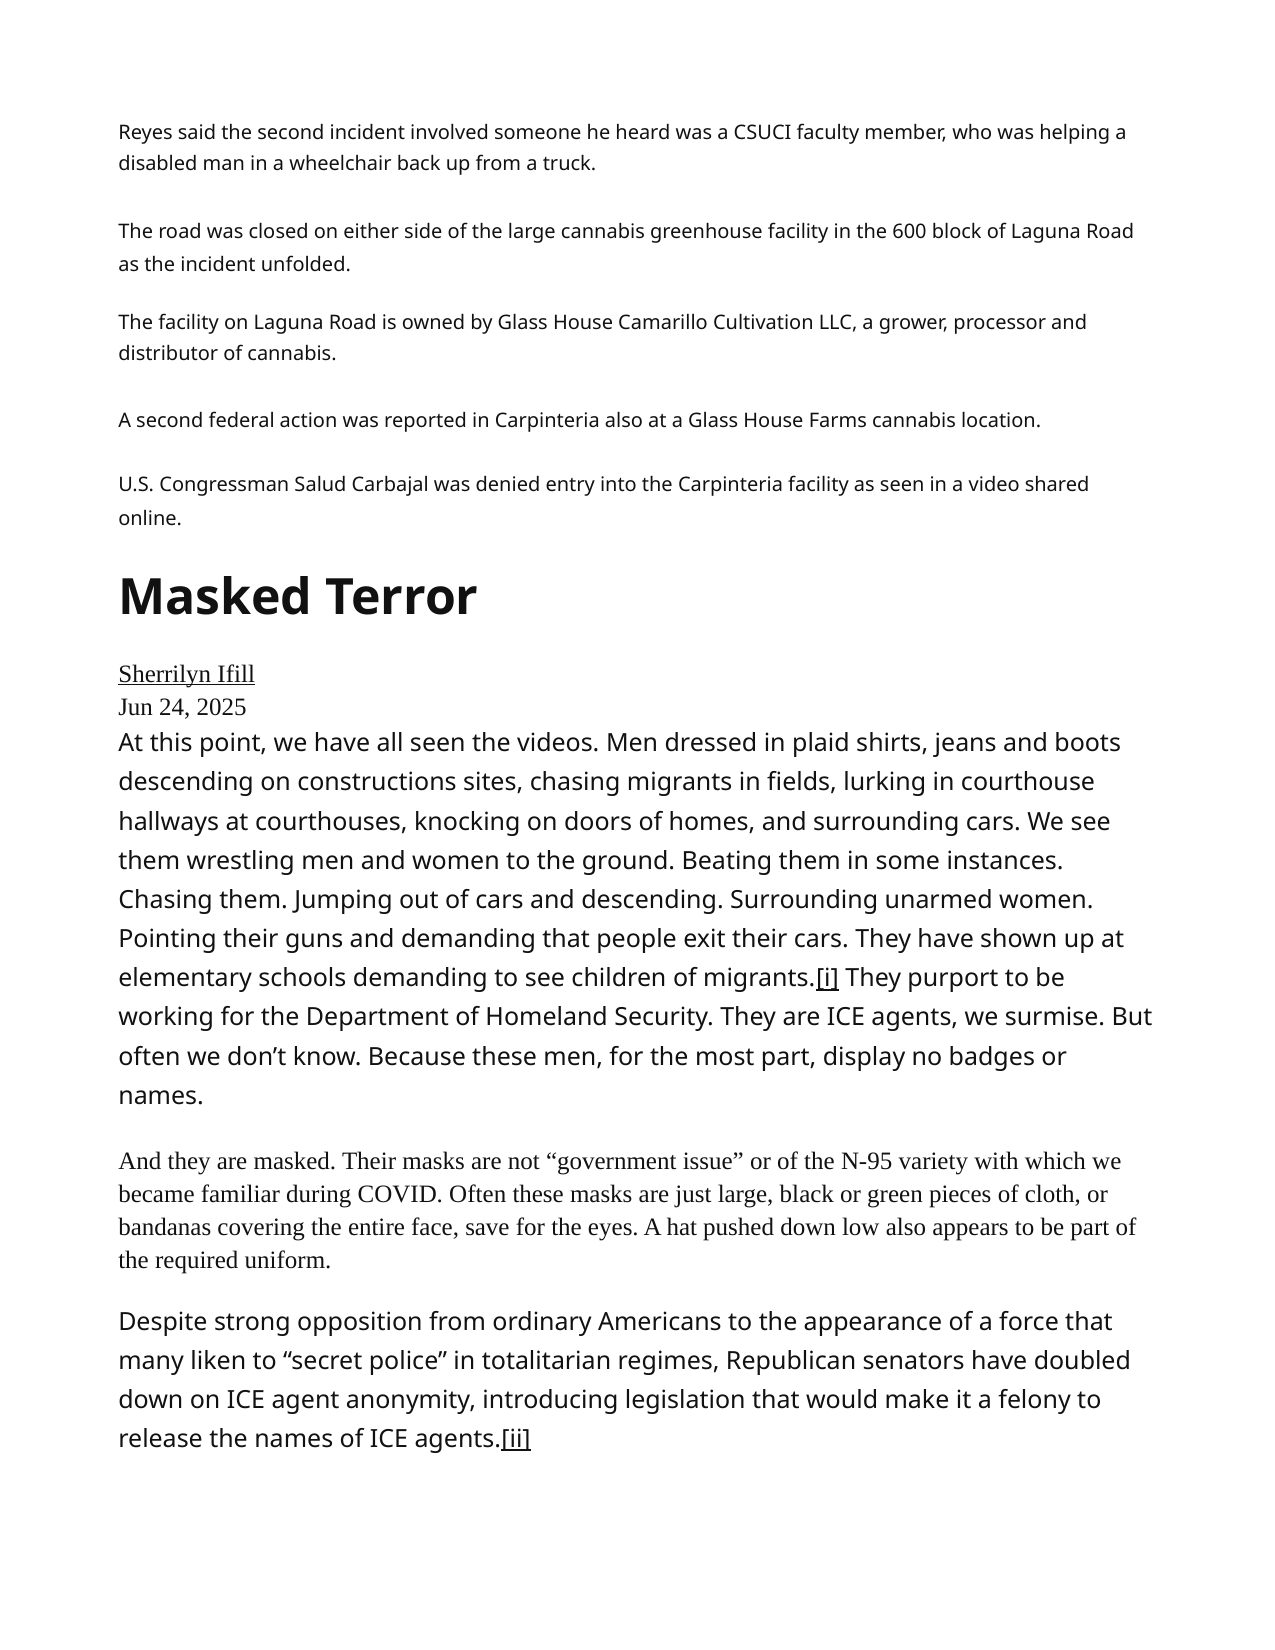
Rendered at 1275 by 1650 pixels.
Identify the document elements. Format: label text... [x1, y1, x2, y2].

text And they are masked. Their masks are not “government issue” or of the N-95 variety with which we became familiar during COVID. Often these masks are just large, black or green pieces of cloth, or bandanas covering the entire face, save for the eyes. A hat pushed down low also appears to be part of the required uniform. [118, 1146, 1157, 1274]
text U.S. Congressman Salud Carbajal was denied entry into the Carpinteria facility as seen in a video shared online. [118, 464, 1157, 531]
text Despite strong opposition from ordinary Americans to the appearance of a force that many liken to “secret police” in totalitarian regimes, Republican senators have doubled down on ICE agent anonymity, introducing legislation that would make it a felony to release the names of ICE agents.[ii] [118, 1303, 1157, 1455]
text The road was closed on either side of the large cannabis greenhouse facility in the 600 block of Laguna Road as the incident unfolded. [118, 210, 1157, 278]
text Sherrilyn Ifill [118, 659, 1157, 688]
text Jun 24, 2025 [118, 692, 1157, 721]
subtitle Masked Terror [118, 561, 1157, 629]
text At this point, we have all seen the videos. Men dressed in plaid shirts, jeans and boots descending on constructions sites, chasing migrants in fields, lurking in courthouse hallways at courthouses, knocking on doors of homes, and surrounding cars. We see them wrestling men and women to the ground. Beating them in some instances. Chasing them. Jumping out of cars and descending. Surrounding unarmed women. Pointing their guns and demanding that people exit their cars. They have shown up at elementary schools demanding to see children of migrants.[i] They purport to be working for the Department of Homeland Security. They are ICE agents, we surmise. But often we don’t know. Because these men, for the most part, display no badges or names. [118, 725, 1157, 1111]
text A second federal action was reported in Carpinteria also at a Glass House Farms cannabis location. [118, 400, 1157, 434]
text The facility on Laguna Road is owned by Glass House Camarillo Cultivation LLC, a grower, processor and distributor of cannabis. [118, 308, 1157, 366]
text Reyes said the second incident involved someone he heard was a CSUCI faculty member, who was helping a disabled man in a wheelchair back up from a truck. [118, 118, 1157, 177]
